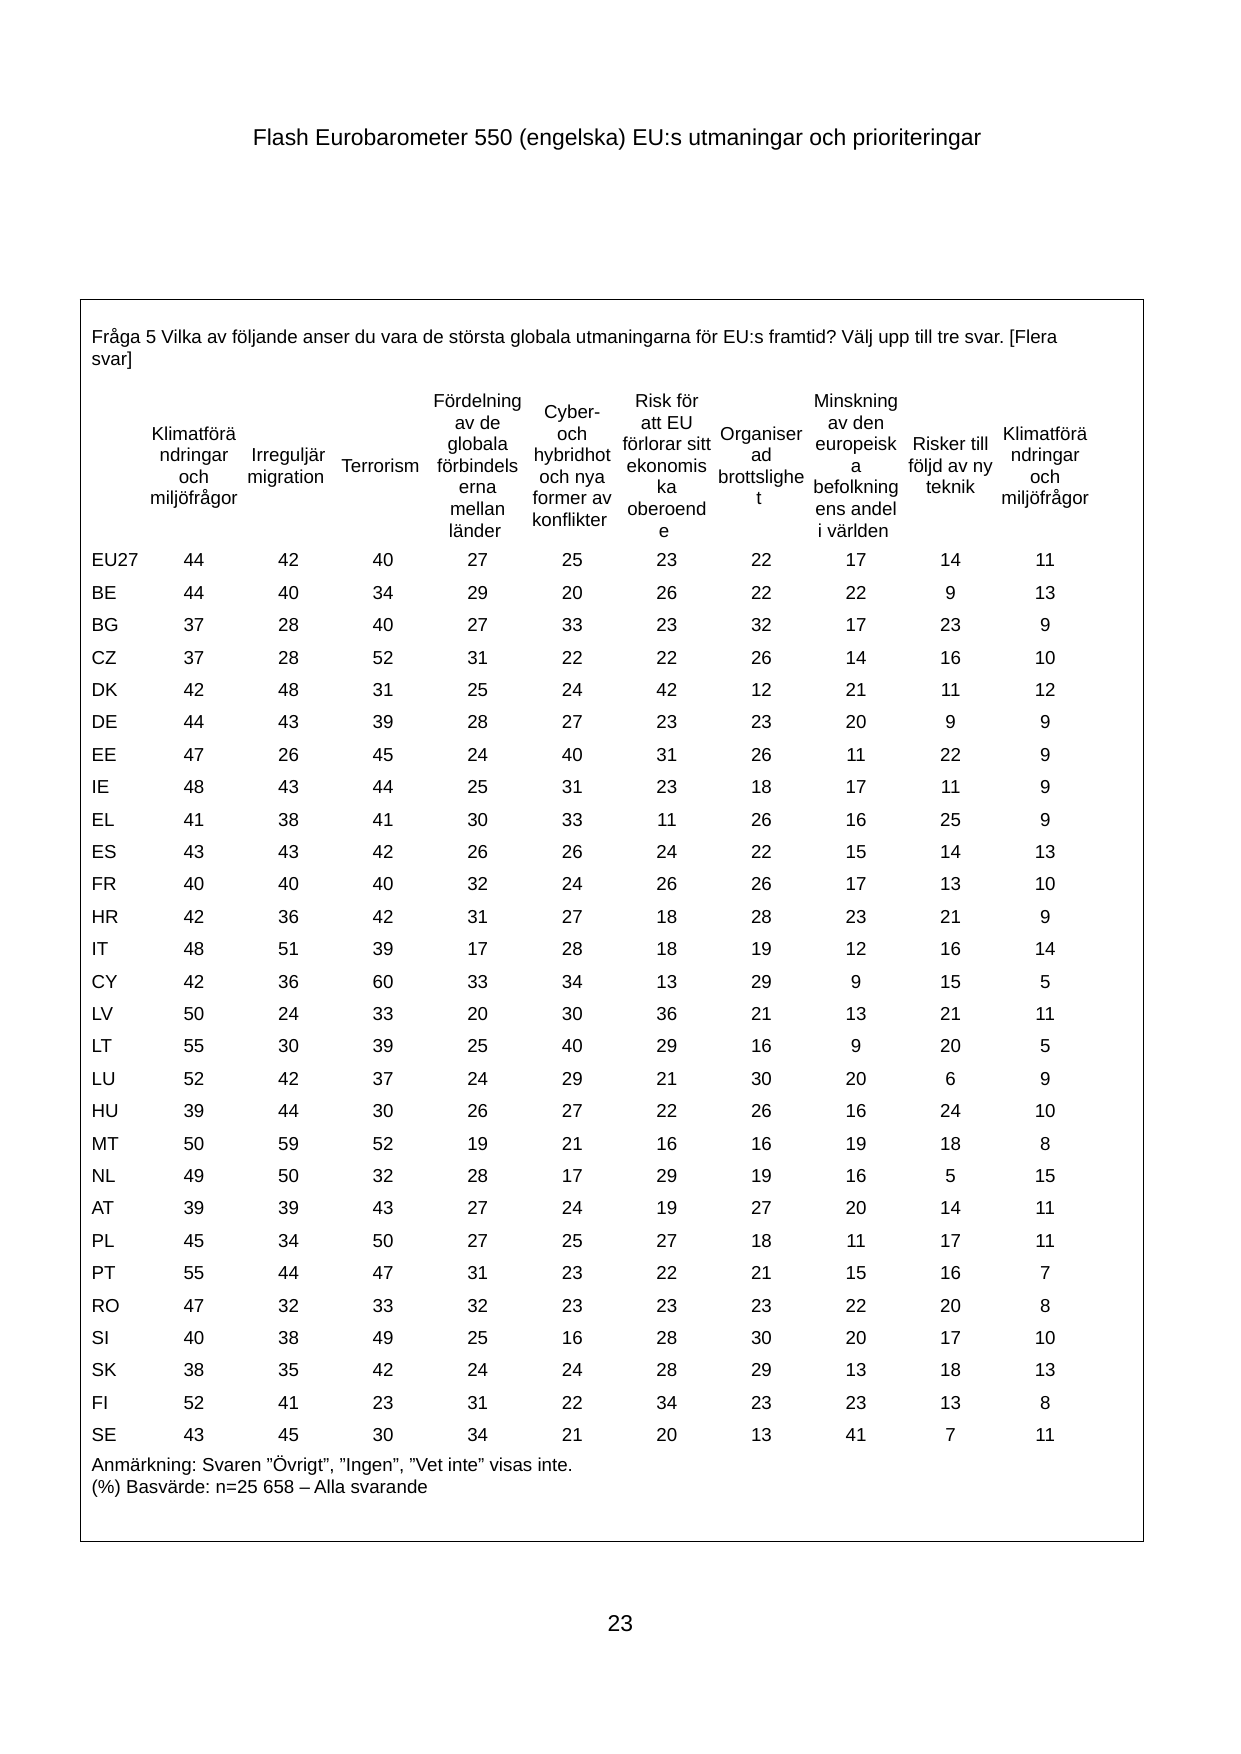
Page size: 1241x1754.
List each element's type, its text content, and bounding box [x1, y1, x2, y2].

table_cell 23 [714, 1386, 808, 1418]
table_cell 17 [903, 1321, 998, 1354]
table_cell 9 [998, 803, 1092, 835]
table_cell 11 [903, 771, 998, 803]
table_cell 49 [146, 1159, 241, 1192]
table_cell 39 [241, 1192, 336, 1224]
table_cell 18 [619, 933, 714, 965]
table_cell 9 [903, 706, 998, 738]
table_cell 9 [809, 965, 903, 997]
table_cell 23 [619, 1289, 714, 1321]
table_cell 23 [809, 900, 903, 933]
table_cell 41 [241, 1386, 336, 1418]
table_cell 9 [998, 738, 1092, 771]
table_cell 17 [809, 771, 903, 803]
table_cell MT [89, 1127, 142, 1159]
table_cell 42 [241, 544, 336, 576]
table_cell [142, 1289, 146, 1321]
table_cell 14 [903, 1192, 998, 1224]
table_cell 13 [809, 1354, 903, 1386]
table_cell 29 [525, 1062, 619, 1094]
table_cell 30 [430, 803, 525, 835]
table_cell 30 [241, 1030, 336, 1062]
table_cell 25 [525, 544, 619, 576]
table_cell [142, 835, 146, 868]
table_cell 24 [903, 1095, 998, 1127]
table_cell 24 [430, 1062, 525, 1094]
table_cell 55 [146, 1257, 241, 1289]
table_cell 5 [998, 1030, 1092, 1062]
table_cell 21 [525, 1419, 619, 1451]
table_cell 16 [714, 1127, 808, 1159]
table_cell 22 [525, 641, 619, 673]
table_cell 26 [714, 803, 808, 835]
table_cell [142, 965, 146, 997]
table_cell Anmärkning: Svaren ”Övrigt”, ”Ingen”, ”Vet inte” visas inte. (%) Basvärde: n=25 658 – Alla svarande [89, 1451, 1092, 1500]
table_cell 40 [146, 1321, 241, 1354]
table_cell 22 [714, 835, 808, 868]
table_cell 9 [809, 1030, 903, 1062]
table_cell [142, 900, 146, 933]
table_cell 48 [146, 933, 241, 965]
table_cell 9 [998, 609, 1092, 641]
table_cell [142, 1030, 146, 1062]
table_cell 25 [430, 771, 525, 803]
table_cell 43 [241, 706, 336, 738]
table_cell 5 [903, 1159, 998, 1192]
table_cell 44 [336, 771, 430, 803]
table_cell EU27 [89, 544, 142, 576]
table_cell 49 [336, 1321, 430, 1354]
table_cell 16 [903, 933, 998, 965]
table_cell 17 [903, 1224, 998, 1257]
table_cell 36 [619, 998, 714, 1030]
table_cell 44 [241, 1257, 336, 1289]
table_cell 42 [336, 1354, 430, 1386]
table_cell 43 [336, 1192, 430, 1224]
table_cell 24 [525, 1192, 619, 1224]
table_cell 40 [146, 868, 241, 900]
table_cell 47 [146, 1289, 241, 1321]
table_cell 43 [146, 1419, 241, 1451]
table_cell PL [89, 1224, 142, 1257]
table_cell 22 [619, 641, 714, 673]
table_cell 25 [430, 1030, 525, 1062]
table_cell 16 [619, 1127, 714, 1159]
table_cell 21 [903, 998, 998, 1030]
table_cell 40 [336, 544, 430, 576]
table_cell 45 [336, 738, 430, 771]
table_cell 21 [714, 998, 808, 1030]
table_cell 22 [714, 544, 808, 576]
table_cell 10 [998, 868, 1092, 900]
table_cell RO [89, 1289, 142, 1321]
table_cell 41 [146, 803, 241, 835]
table_cell 28 [241, 641, 336, 673]
table_cell 31 [525, 771, 619, 803]
table_cell 19 [714, 933, 808, 965]
table_cell 20 [809, 706, 903, 738]
table_cell HU [89, 1095, 142, 1127]
table_cell [142, 641, 146, 673]
table_cell 20 [809, 1321, 903, 1354]
table_cell 22 [525, 1386, 619, 1418]
table_cell 51 [241, 933, 336, 965]
table_cell [142, 544, 146, 576]
table_cell [142, 576, 146, 609]
table_cell 40 [241, 576, 336, 609]
table_cell BG [89, 609, 142, 641]
table_cell 20 [809, 1062, 903, 1094]
table_cell 44 [146, 576, 241, 609]
table_cell 31 [430, 1386, 525, 1418]
table_cell 14 [903, 835, 998, 868]
table_cell HR [89, 900, 142, 933]
table_cell 33 [336, 1289, 430, 1321]
table_cell 24 [525, 674, 619, 706]
table_cell 30 [336, 1419, 430, 1451]
table_cell [142, 1095, 146, 1127]
table_cell 26 [241, 738, 336, 771]
table_cell 20 [903, 1030, 998, 1062]
table_cell EE [89, 738, 142, 771]
table_cell 55 [146, 1030, 241, 1062]
table_cell [142, 609, 146, 641]
table_cell 7 [998, 1257, 1092, 1289]
table_cell Organiserad brottslighet [714, 387, 808, 544]
table_cell 23 [714, 1289, 808, 1321]
table_cell 38 [241, 1321, 336, 1354]
table_cell 50 [241, 1159, 336, 1192]
table_cell 25 [903, 803, 998, 835]
table_cell 22 [619, 1095, 714, 1127]
table_cell 31 [430, 900, 525, 933]
table_cell 33 [525, 803, 619, 835]
table_cell 26 [430, 835, 525, 868]
table_cell [142, 1386, 146, 1418]
table_cell 20 [809, 1192, 903, 1224]
table_cell 27 [430, 1192, 525, 1224]
table_cell 30 [714, 1321, 808, 1354]
table_cell 18 [903, 1127, 998, 1159]
table_cell 29 [714, 1354, 808, 1386]
table_cell BE [89, 576, 142, 609]
table_cell 34 [525, 965, 619, 997]
table_cell 33 [525, 609, 619, 641]
table_cell 24 [241, 998, 336, 1030]
table_cell 21 [714, 1257, 808, 1289]
table_cell [142, 1062, 146, 1094]
table_cell 28 [619, 1321, 714, 1354]
table_cell [142, 803, 146, 835]
table_cell 23 [525, 1257, 619, 1289]
table_cell 12 [809, 933, 903, 965]
table_cell 32 [430, 1289, 525, 1321]
table_cell 26 [714, 1095, 808, 1127]
table_cell IT [89, 933, 142, 965]
table_cell 23 [903, 609, 998, 641]
table_cell 39 [146, 1192, 241, 1224]
table_cell 40 [525, 738, 619, 771]
table_cell 23 [619, 706, 714, 738]
table_cell 26 [714, 641, 808, 673]
table_cell 16 [809, 1159, 903, 1192]
table_cell AT [89, 1192, 142, 1224]
table_cell 50 [146, 998, 241, 1030]
table_cell 42 [146, 965, 241, 997]
table_cell 39 [336, 1030, 430, 1062]
table_cell 32 [336, 1159, 430, 1192]
table_cell 12 [998, 674, 1092, 706]
table_cell 13 [903, 1386, 998, 1418]
table_cell 27 [525, 706, 619, 738]
table_cell IE [89, 771, 142, 803]
table_cell 21 [619, 1062, 714, 1094]
table_cell 52 [146, 1386, 241, 1418]
table_cell 48 [241, 674, 336, 706]
table_cell 45 [241, 1419, 336, 1451]
table_cell [142, 1192, 146, 1224]
table_cell 20 [619, 1419, 714, 1451]
table_cell [142, 387, 146, 544]
table_cell 8 [998, 1386, 1092, 1418]
table_cell Minskning av den europeiska befolkningens andel i världen [809, 387, 903, 544]
table_cell DK [89, 674, 142, 706]
table_cell [142, 674, 146, 706]
table_cell 34 [619, 1386, 714, 1418]
table_cell 25 [525, 1224, 619, 1257]
table_cell 40 [336, 868, 430, 900]
table_cell 40 [336, 609, 430, 641]
table_cell DE [89, 706, 142, 738]
table_cell 14 [903, 544, 998, 576]
table_cell 23 [714, 706, 808, 738]
table_cell 42 [336, 900, 430, 933]
table_cell [142, 1127, 146, 1159]
table_cell 7 [903, 1419, 998, 1451]
table_cell Risk för att EU förlorar sitt ekonomiska oberoende [619, 387, 714, 544]
table_cell 29 [619, 1030, 714, 1062]
table_cell 26 [619, 576, 714, 609]
table_cell 24 [525, 1354, 619, 1386]
table_cell 13 [998, 1354, 1092, 1386]
table_cell 33 [336, 998, 430, 1030]
table_cell 48 [146, 771, 241, 803]
table_cell Irreguljär migration [241, 387, 336, 544]
table_cell 50 [146, 1127, 241, 1159]
table_cell 26 [619, 868, 714, 900]
table_cell [142, 738, 146, 771]
table_cell 23 [525, 1289, 619, 1321]
table_cell 11 [809, 738, 903, 771]
table_cell [142, 1224, 146, 1257]
table_cell 28 [241, 609, 336, 641]
table_cell 26 [714, 868, 808, 900]
table_cell 20 [430, 998, 525, 1030]
table_cell FI [89, 1386, 142, 1418]
table_cell 24 [525, 868, 619, 900]
table_cell 11 [998, 1419, 1092, 1451]
table_cell 26 [430, 1095, 525, 1127]
table_cell 31 [336, 674, 430, 706]
table_cell 19 [619, 1192, 714, 1224]
table_cell 44 [241, 1095, 336, 1127]
table_cell 42 [146, 674, 241, 706]
table_cell 39 [336, 933, 430, 965]
table_cell 13 [809, 998, 903, 1030]
table_cell 22 [809, 576, 903, 609]
table_cell 15 [809, 1257, 903, 1289]
table_cell 15 [809, 835, 903, 868]
table_cell 30 [525, 998, 619, 1030]
table_cell CY [89, 965, 142, 997]
table_cell 43 [146, 835, 241, 868]
table_cell 27 [525, 900, 619, 933]
table_cell 27 [430, 609, 525, 641]
table_cell 28 [430, 1159, 525, 1192]
table_cell 23 [619, 544, 714, 576]
table_cell 37 [146, 609, 241, 641]
table_cell 50 [336, 1224, 430, 1257]
table_cell 41 [809, 1419, 903, 1451]
table_cell 24 [430, 738, 525, 771]
table_cell [142, 998, 146, 1030]
table_cell 15 [903, 965, 998, 997]
table_cell 21 [903, 900, 998, 933]
table_cell 9 [998, 1062, 1092, 1094]
table_cell 21 [525, 1127, 619, 1159]
table_cell 40 [241, 868, 336, 900]
table_cell 42 [146, 900, 241, 933]
table_cell 17 [525, 1159, 619, 1192]
table_cell 28 [714, 900, 808, 933]
table_cell Risker till följd av ny teknik [903, 387, 998, 544]
table_cell 34 [430, 1419, 525, 1451]
table_cell 30 [714, 1062, 808, 1094]
table_cell 26 [525, 835, 619, 868]
table_cell 11 [619, 803, 714, 835]
table_cell LU [89, 1062, 142, 1094]
table_cell [142, 933, 146, 965]
table_cell 23 [619, 609, 714, 641]
table_cell 24 [430, 1354, 525, 1386]
table_cell 16 [903, 641, 998, 673]
table_cell 27 [619, 1224, 714, 1257]
table_cell 52 [336, 641, 430, 673]
table_cell 22 [619, 1257, 714, 1289]
table_cell 59 [241, 1127, 336, 1159]
table_cell 29 [714, 965, 808, 997]
table_cell Terrorism [336, 387, 430, 544]
table_cell 17 [430, 933, 525, 965]
table_cell Cyber- och hybridhot och nya former av konflikter [525, 387, 619, 544]
table_cell 16 [809, 1095, 903, 1127]
table_cell 35 [241, 1354, 336, 1386]
table_cell 13 [998, 835, 1092, 868]
table_cell 8 [998, 1289, 1092, 1321]
table_cell [142, 1257, 146, 1289]
table_cell 10 [998, 1095, 1092, 1127]
table_cell 52 [336, 1127, 430, 1159]
table_cell CZ [89, 641, 142, 673]
table_cell 14 [809, 641, 903, 673]
table_cell 13 [998, 576, 1092, 609]
table_cell 27 [714, 1192, 808, 1224]
table_cell 9 [998, 771, 1092, 803]
table_cell 28 [619, 1354, 714, 1386]
table_cell 27 [430, 1224, 525, 1257]
table_cell 12 [714, 674, 808, 706]
table_cell SE [89, 1419, 142, 1451]
table_cell 27 [430, 544, 525, 576]
table_cell 44 [146, 706, 241, 738]
table_cell 20 [903, 1289, 998, 1321]
table_cell 11 [998, 544, 1092, 576]
table_cell 8 [998, 1127, 1092, 1159]
table_cell [89, 387, 142, 544]
table_cell 18 [903, 1354, 998, 1386]
table_cell 6 [903, 1062, 998, 1094]
table_cell 22 [809, 1289, 903, 1321]
table_cell [142, 771, 146, 803]
table_cell 42 [619, 674, 714, 706]
table_cell 37 [146, 641, 241, 673]
table_cell 19 [714, 1159, 808, 1192]
table_cell 17 [809, 544, 903, 576]
table_cell 16 [903, 1257, 998, 1289]
table_cell 9 [998, 706, 1092, 738]
table_cell 17 [809, 609, 903, 641]
table_cell 38 [241, 803, 336, 835]
table_cell 10 [998, 1321, 1092, 1354]
table_cell 5 [998, 965, 1092, 997]
table_cell 34 [336, 576, 430, 609]
table_cell 43 [241, 771, 336, 803]
table_cell 11 [998, 998, 1092, 1030]
table_cell 44 [146, 544, 241, 576]
table_cell 32 [714, 609, 808, 641]
table_cell 34 [241, 1224, 336, 1257]
table_cell 27 [525, 1095, 619, 1127]
table_cell 41 [336, 803, 430, 835]
table_cell LT [89, 1030, 142, 1062]
table_cell 36 [241, 965, 336, 997]
table_cell 39 [336, 706, 430, 738]
table_cell 29 [619, 1159, 714, 1192]
table_cell 25 [430, 1321, 525, 1354]
table_cell 16 [809, 803, 903, 835]
table_cell 25 [430, 674, 525, 706]
table_cell 18 [714, 771, 808, 803]
table_cell Klimatförändringar och miljöfrågor [998, 387, 1092, 544]
table_cell 13 [903, 868, 998, 900]
table_cell LV [89, 998, 142, 1030]
table_cell 60 [336, 965, 430, 997]
table_cell 42 [241, 1062, 336, 1094]
table_cell 13 [619, 965, 714, 997]
table_cell SI [89, 1321, 142, 1354]
table_cell 38 [146, 1354, 241, 1386]
table_cell 11 [903, 674, 998, 706]
table_cell 23 [336, 1386, 430, 1418]
table_cell 31 [430, 1257, 525, 1289]
table_cell 28 [525, 933, 619, 965]
table_cell 31 [430, 641, 525, 673]
table_cell [142, 1321, 146, 1354]
table_cell 9 [903, 576, 998, 609]
table_cell EL [89, 803, 142, 835]
table_cell 42 [336, 835, 430, 868]
table_cell 20 [525, 576, 619, 609]
table_cell 13 [714, 1419, 808, 1451]
table_cell FR [89, 868, 142, 900]
table_cell 16 [714, 1030, 808, 1062]
table_cell 21 [809, 674, 903, 706]
table_cell 43 [241, 835, 336, 868]
table_cell 33 [430, 965, 525, 997]
table_cell [142, 1354, 146, 1386]
table_cell 26 [714, 738, 808, 771]
table_cell 10 [998, 641, 1092, 673]
table_cell [142, 706, 146, 738]
table_cell 45 [146, 1224, 241, 1257]
table_cell [142, 1419, 146, 1451]
table_cell PT [89, 1257, 142, 1289]
table_cell 11 [998, 1224, 1092, 1257]
table_cell 47 [146, 738, 241, 771]
table_cell 40 [525, 1030, 619, 1062]
table_cell 52 [146, 1062, 241, 1094]
table_cell Fördelning av de globala förbindelserna mellan länder [430, 387, 525, 544]
table_header Fråga 5 Vilka av följande anser du vara de största globala utmaningarna för EU:s framtid? Välj upp till tre svar. [Flera svar] [89, 308, 1092, 387]
table_cell 16 [525, 1321, 619, 1354]
table_cell 18 [714, 1224, 808, 1257]
table_cell 11 [809, 1224, 903, 1257]
table_cell 30 [336, 1095, 430, 1127]
table_cell 31 [619, 738, 714, 771]
table_cell 17 [809, 868, 903, 900]
table_cell 14 [998, 933, 1092, 965]
table_cell Klimatförändringar och miljöfrågor [146, 387, 241, 544]
table_cell 39 [146, 1095, 241, 1127]
table_cell 36 [241, 900, 336, 933]
table_cell 29 [430, 576, 525, 609]
table_cell 23 [809, 1386, 903, 1418]
table_cell SK [89, 1354, 142, 1386]
table_cell 47 [336, 1257, 430, 1289]
table_cell 22 [714, 576, 808, 609]
table_cell [142, 868, 146, 900]
table_cell 9 [998, 900, 1092, 933]
table_cell 11 [998, 1192, 1092, 1224]
table_cell 19 [430, 1127, 525, 1159]
table_cell 15 [998, 1159, 1092, 1192]
table_cell 23 [619, 771, 714, 803]
table_cell 32 [241, 1289, 336, 1321]
table_cell [142, 1159, 146, 1192]
table_cell 37 [336, 1062, 430, 1094]
table_cell 18 [619, 900, 714, 933]
table_cell 32 [430, 868, 525, 900]
table_cell 22 [903, 738, 998, 771]
table_cell ES [89, 835, 142, 868]
table_cell 24 [619, 835, 714, 868]
table_cell 28 [430, 706, 525, 738]
table_cell NL [89, 1159, 142, 1192]
table_cell 19 [809, 1127, 903, 1159]
